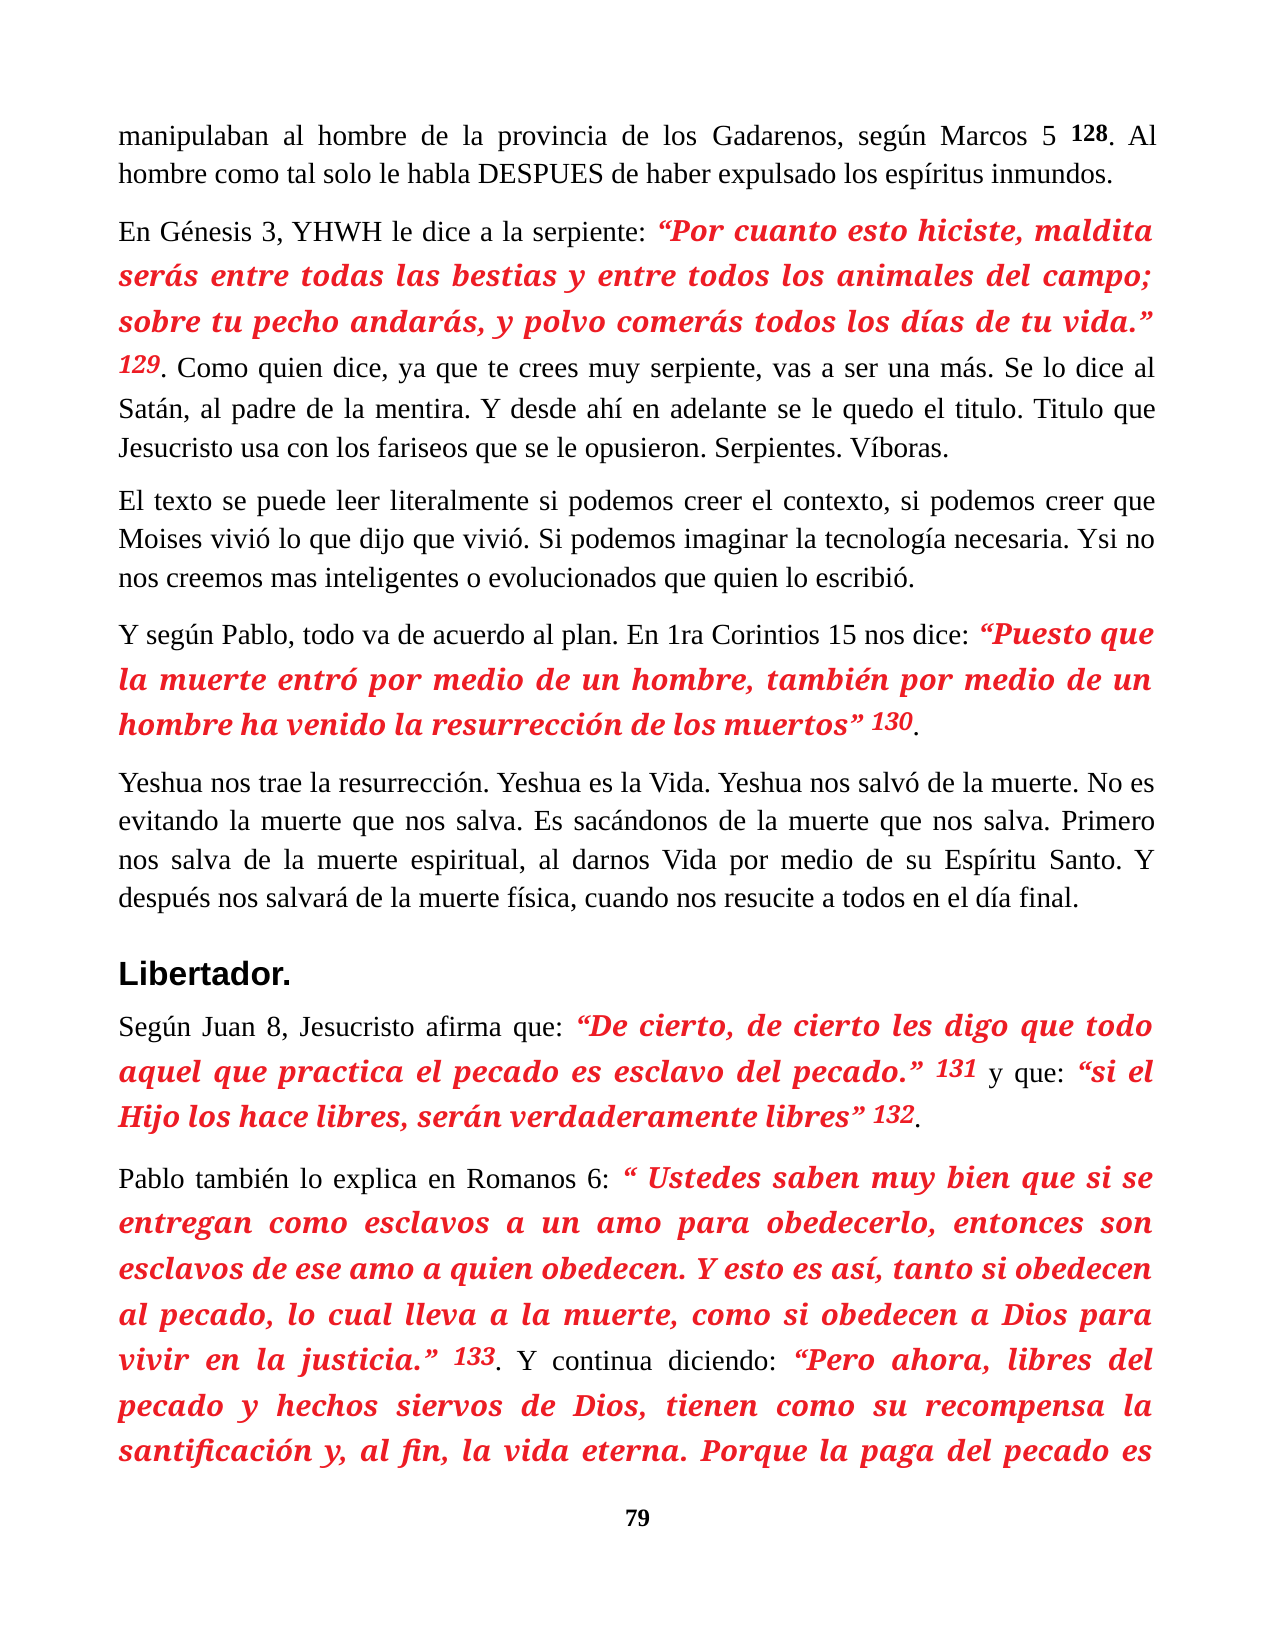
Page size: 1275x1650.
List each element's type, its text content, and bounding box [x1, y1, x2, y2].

subtitle Libertador. [118, 954, 1157, 993]
text Yeshua nos trae la resurrección. Yeshua es la Vida. Yeshua nos salvó de la muerte. No es evitando la muerte que nos salva. Es sacándonos de la muerte que nos salva. Primero nos salva de la muerte espiritual, al darnos Vida por medio de su Espíritu Santo. Y después nos salvará de la muerte física, cuando nos resucite a todos en el día final. [118, 765, 1157, 914]
text Pablo también lo explica en Romanos 6: “ Ustedes saben muy bien que si se entregan como esclavos a un amo para obedecerlo, entonces son esclavos de ese amo a quien obedecen. Y esto es así, tanto si obedecen al pecado, lo cual lleva a la muerte, como si obedecen a Dios para vivir en la justicia.” . Y continua diciendo: “Pero ahora, libres del pecado y hechos siervos de Dios, tienen como su recompensa la santificación y, al fin, la vida eterna. Porque la paga del pecado es [118, 1157, 1157, 1470]
text Según Juan 8, Jesucristo afirma que: “De cierto, de cierto les digo que todo aquel que practica el pecado es esclavo del pecado.” y que: “si el Hijo los hace libres, serán verdaderamente libres” . [118, 1005, 1157, 1136]
text El texto se puede leer literalmente si podemos creer el contexto, si podemos creer que Moises vivió lo que dijo que vivió. Si podemos imaginar la tecnología necesaria. Ysi no nos creemos mas inteligentes o evolucionados que quien lo escribió. [118, 483, 1157, 594]
text Y según Pablo, todo va de acuerdo al plan. En 1ra Corintios 15 nos dice: “Puesto que la muerte entró por medio de un hombre, también por medio de un hombre ha venido la resurrección de los muertos” . [118, 613, 1157, 744]
text manipulaban al hombre de la provincia de los Gadarenos, según Marcos 5 . Al hombre como tal solo le habla DESPUES de haber expulsado los espíritus inmundos. [118, 118, 1157, 190]
text En Génesis 3, YHWH le dice a la serpiente: “Por cuanto esto hiciste, maldita serás entre todas las bestias y entre todos los animales del campo; sobre tu pecho andarás, y polvo comerás todos los días de tu vida.” . Como quien dice, ya que te crees muy serpiente, vas a ser una más. Se lo dice al Satán, al padre de la mentira. Y desde ahí en adelante se le quedo el titulo. Titulo que Jesucristo usa con los fariseos que se le opusieron. Serpientes. Víboras. [118, 210, 1157, 463]
